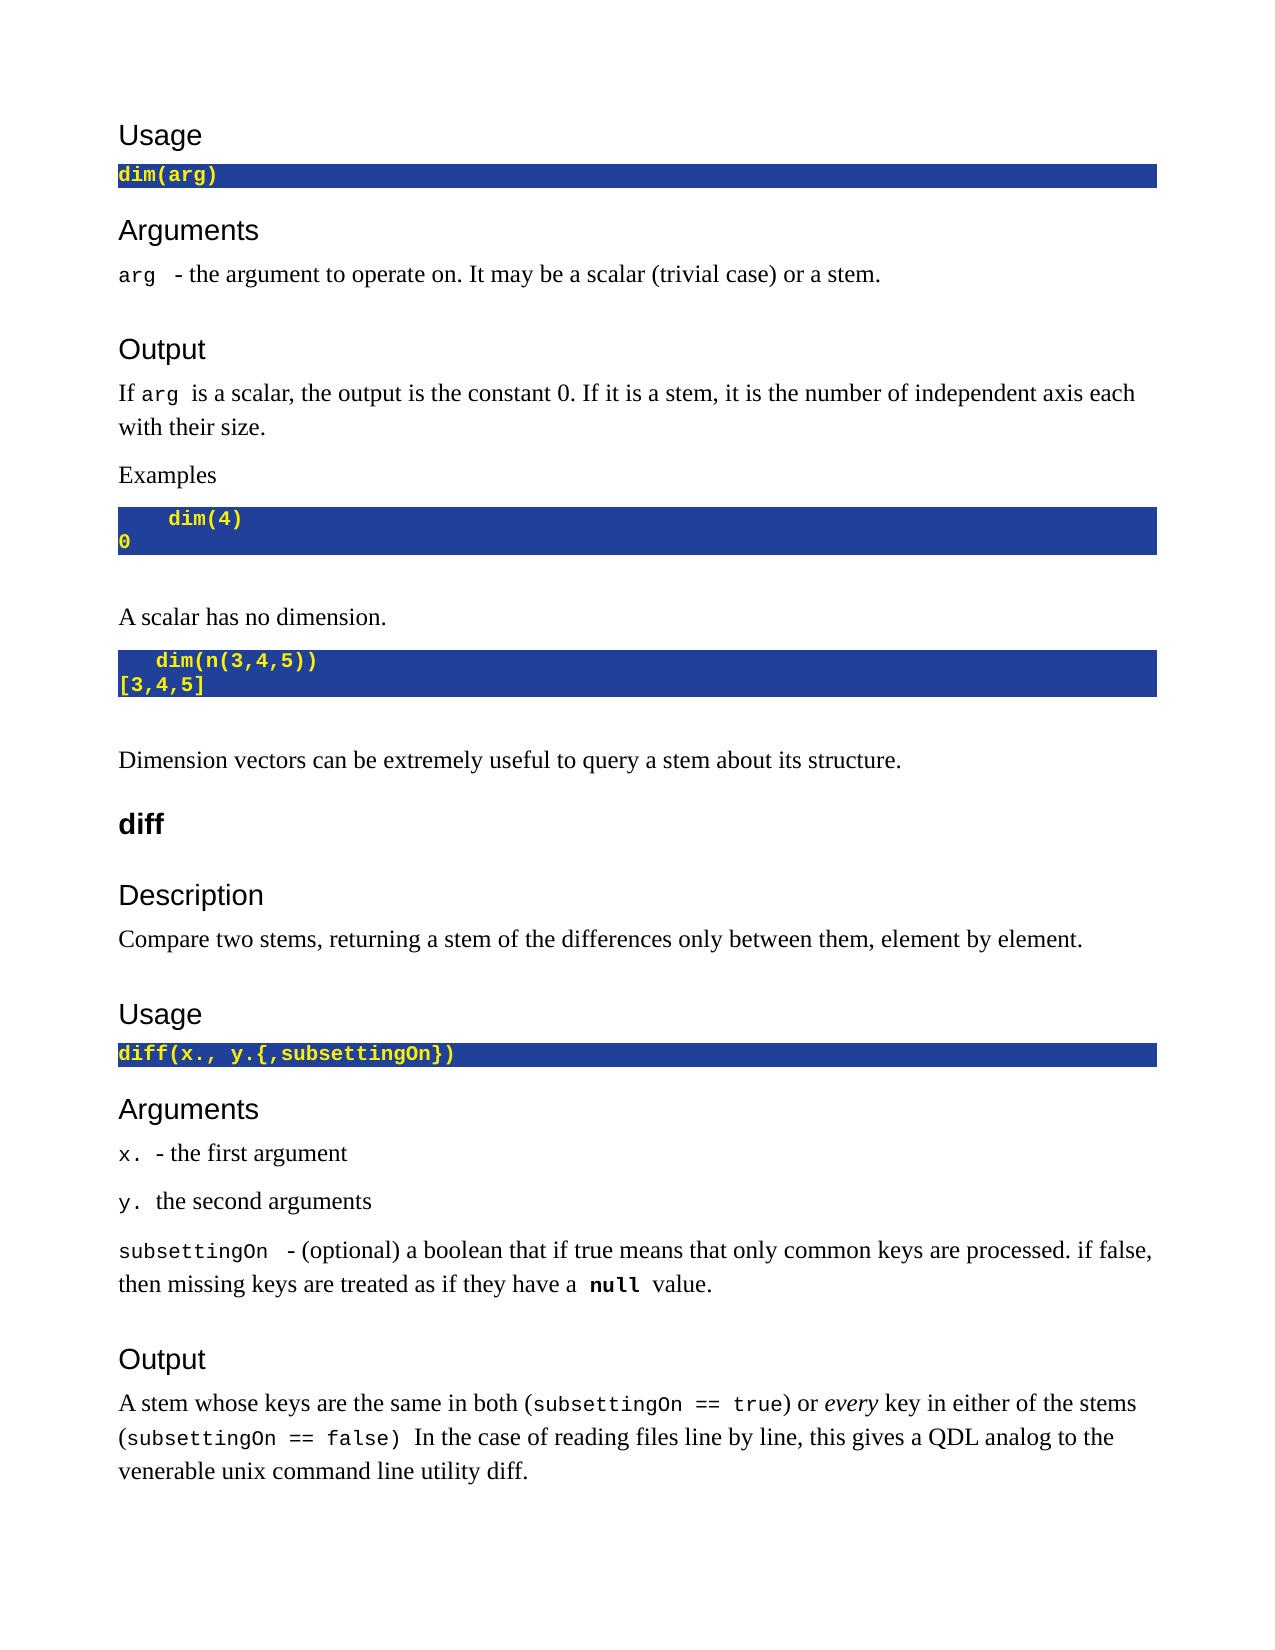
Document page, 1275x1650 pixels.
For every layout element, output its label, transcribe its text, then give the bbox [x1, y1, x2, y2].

text Compare two stems, returning a stem of the differences only between them, element by element. [118, 924, 1157, 953]
text A stem whose keys are the same in both (subsettingOn == true) or every key in either of the stems (subsettingOn == false) In the case of reading files line by line, this gives a QDL analog to the venerable unix command line utility diff. [118, 1388, 1157, 1485]
subtitle Output [118, 1342, 1157, 1376]
text Dimension vectors can be extremely useful to query a stem about its structure. [118, 745, 1157, 774]
text dim(n(3,4,5)) [118, 650, 1157, 674]
text dim(4) [118, 507, 1157, 531]
text [3,4,5] [118, 674, 1157, 697]
subtitle Description [118, 878, 1157, 912]
subtitle Output [118, 332, 1157, 366]
subtitle Usage [118, 118, 1157, 152]
subtitle Usage [118, 997, 1157, 1031]
text dim(arg) [118, 164, 1157, 188]
text Examples [118, 460, 1157, 489]
subtitle Arguments [118, 213, 1157, 246]
text A scalar has no dimension. [118, 602, 1157, 631]
text y. the second arguments [118, 1186, 1157, 1216]
text subsettingOn - (optional) a boolean that if true means that only common keys are processed. if false, then missing keys are treated as if they have a null value. [118, 1235, 1157, 1298]
text arg - the argument to operate on. It may be a scalar (trivial case) or a stem. [118, 259, 1157, 288]
text If arg is a scalar, the output is the constant 0. If it is a stem, it is the number of independent axis each with their size. [118, 378, 1157, 441]
text 0 [118, 531, 1157, 555]
text x. - the first argument [118, 1138, 1157, 1167]
subtitle Arguments [118, 1092, 1157, 1125]
text diff(x., y.{,subsettingOn}) [118, 1043, 1157, 1067]
subtitle diff [118, 807, 1157, 841]
